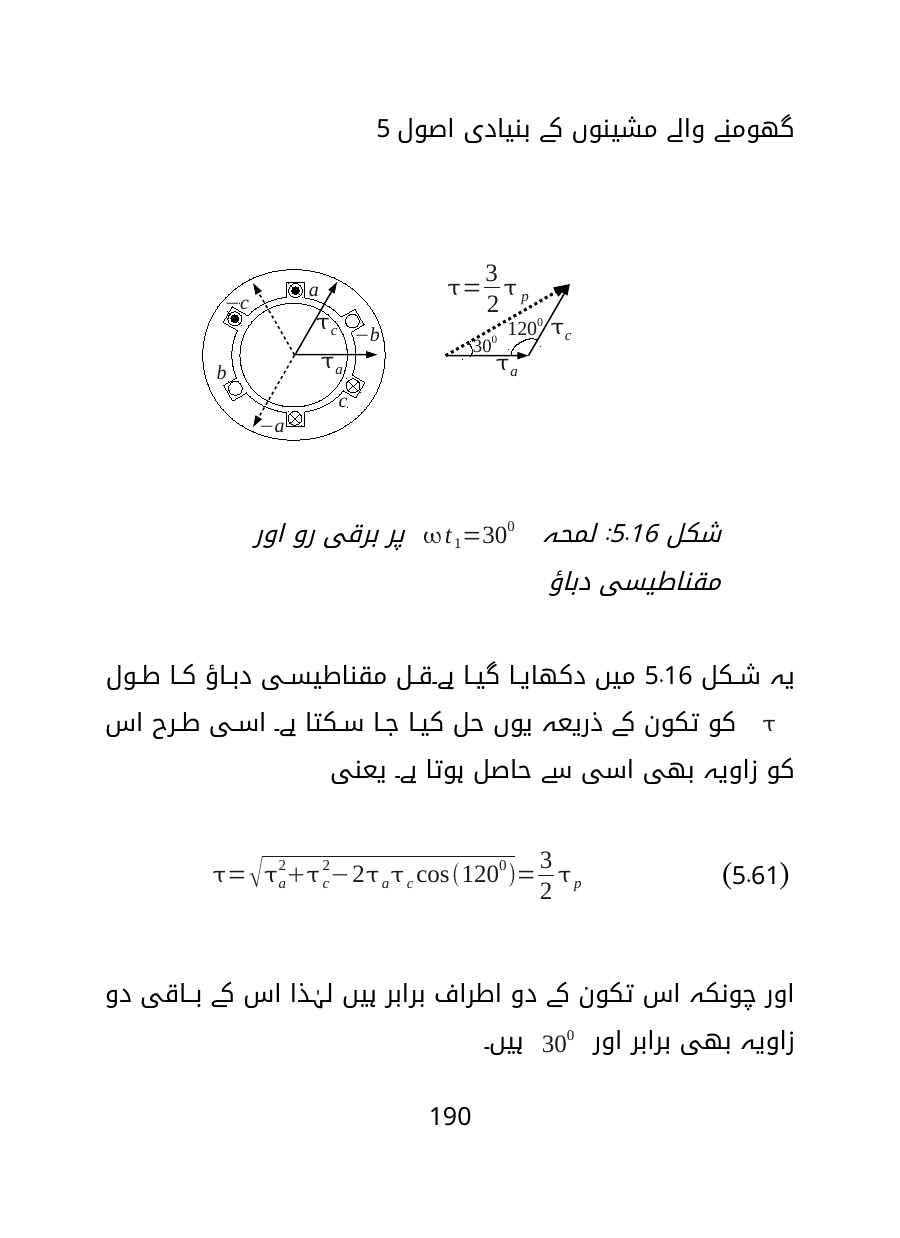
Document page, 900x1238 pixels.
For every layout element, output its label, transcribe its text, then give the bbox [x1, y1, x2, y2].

text اور چونکہ اس تکون کے دو اطراف برابر ہیں لہٰذا اس کے باقی دو زاویہ بھی برابر اورہیں۔ [105, 970, 795, 1065]
text یہ شکل 5.16 میں دکھایا گیا ہے۔قل مقناطیسی دباؤ کا طول کو تکون کے ذریعہ یوں حل کیا جا سکتا ہے۔ اسی طرح اس کو زاویہ بھی اسی سے حاصل ہوتا ہے۔ یعنی [105, 652, 795, 794]
table_header (5.61) [681, 841, 795, 924]
text شکل 5.16: لمحہ پر برقی رو اور مقناطیسی دباؤ [179, 195, 721, 606]
table_header [105, 841, 681, 924]
